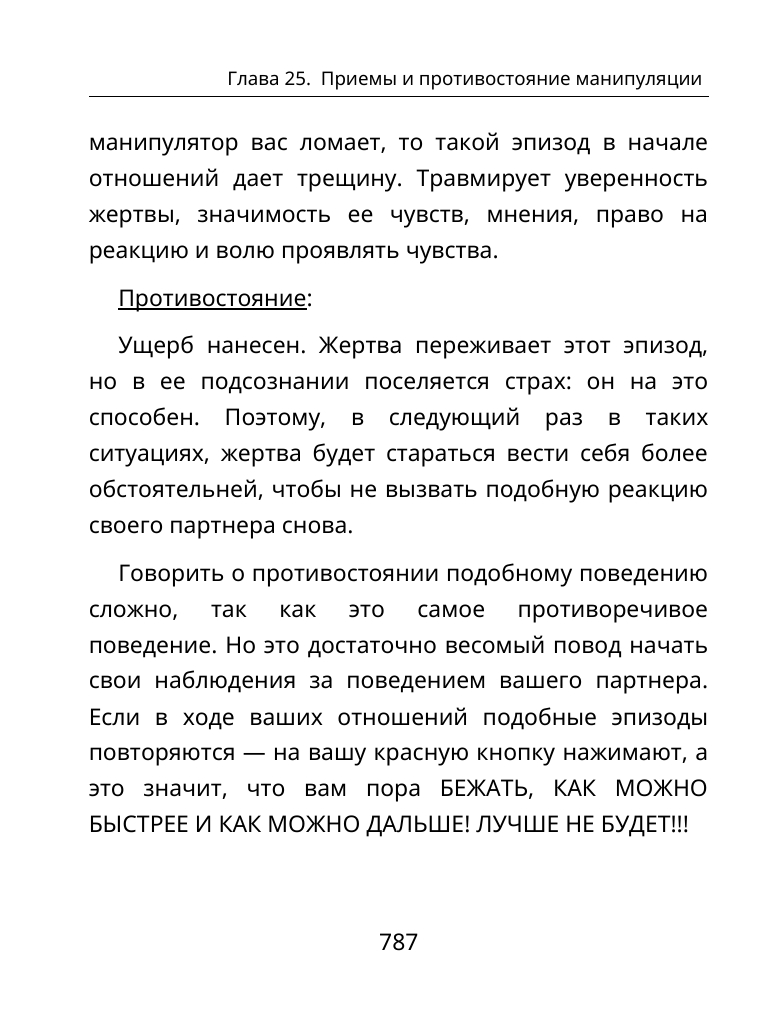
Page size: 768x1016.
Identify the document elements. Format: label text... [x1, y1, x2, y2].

text Ущерб нанесен. Жертва переживает этот эпизод, но в ее подсознании поселяется страх: он на это способен. Поэтому, в следующий раз в таких ситуациях, жертва будет стараться вести себя более обстоятельней, чтобы не вызвать подобную реакцию своего партнера снова. [88, 329, 709, 540]
text Противостояние: [88, 282, 709, 313]
text манипулятор вас ломает, то такой эпизод в начале отношений дает трещину. Травмирует уверенность жертвы, значимость ее чувств, мнения, право на реакцию и волю проявлять чувства. [88, 126, 709, 265]
text Говорить о противостоянии подобному поведению сложно, так как это самое противоречивое поведение. Но это достаточно весомый повод начать свои наблюдения за поведением вашего партнера. Если в ходе ваших отношений подобные эпизоды повторяются — на вашу красную кнопку нажимают, а это значит, что вам пора БЕЖАТЬ, КАК МОЖНО БЫСТРЕЕ И КАК МОЖНО ДАЛЬШЕ! ЛУЧШЕ НЕ БУДЕТ!!! [88, 557, 709, 839]
